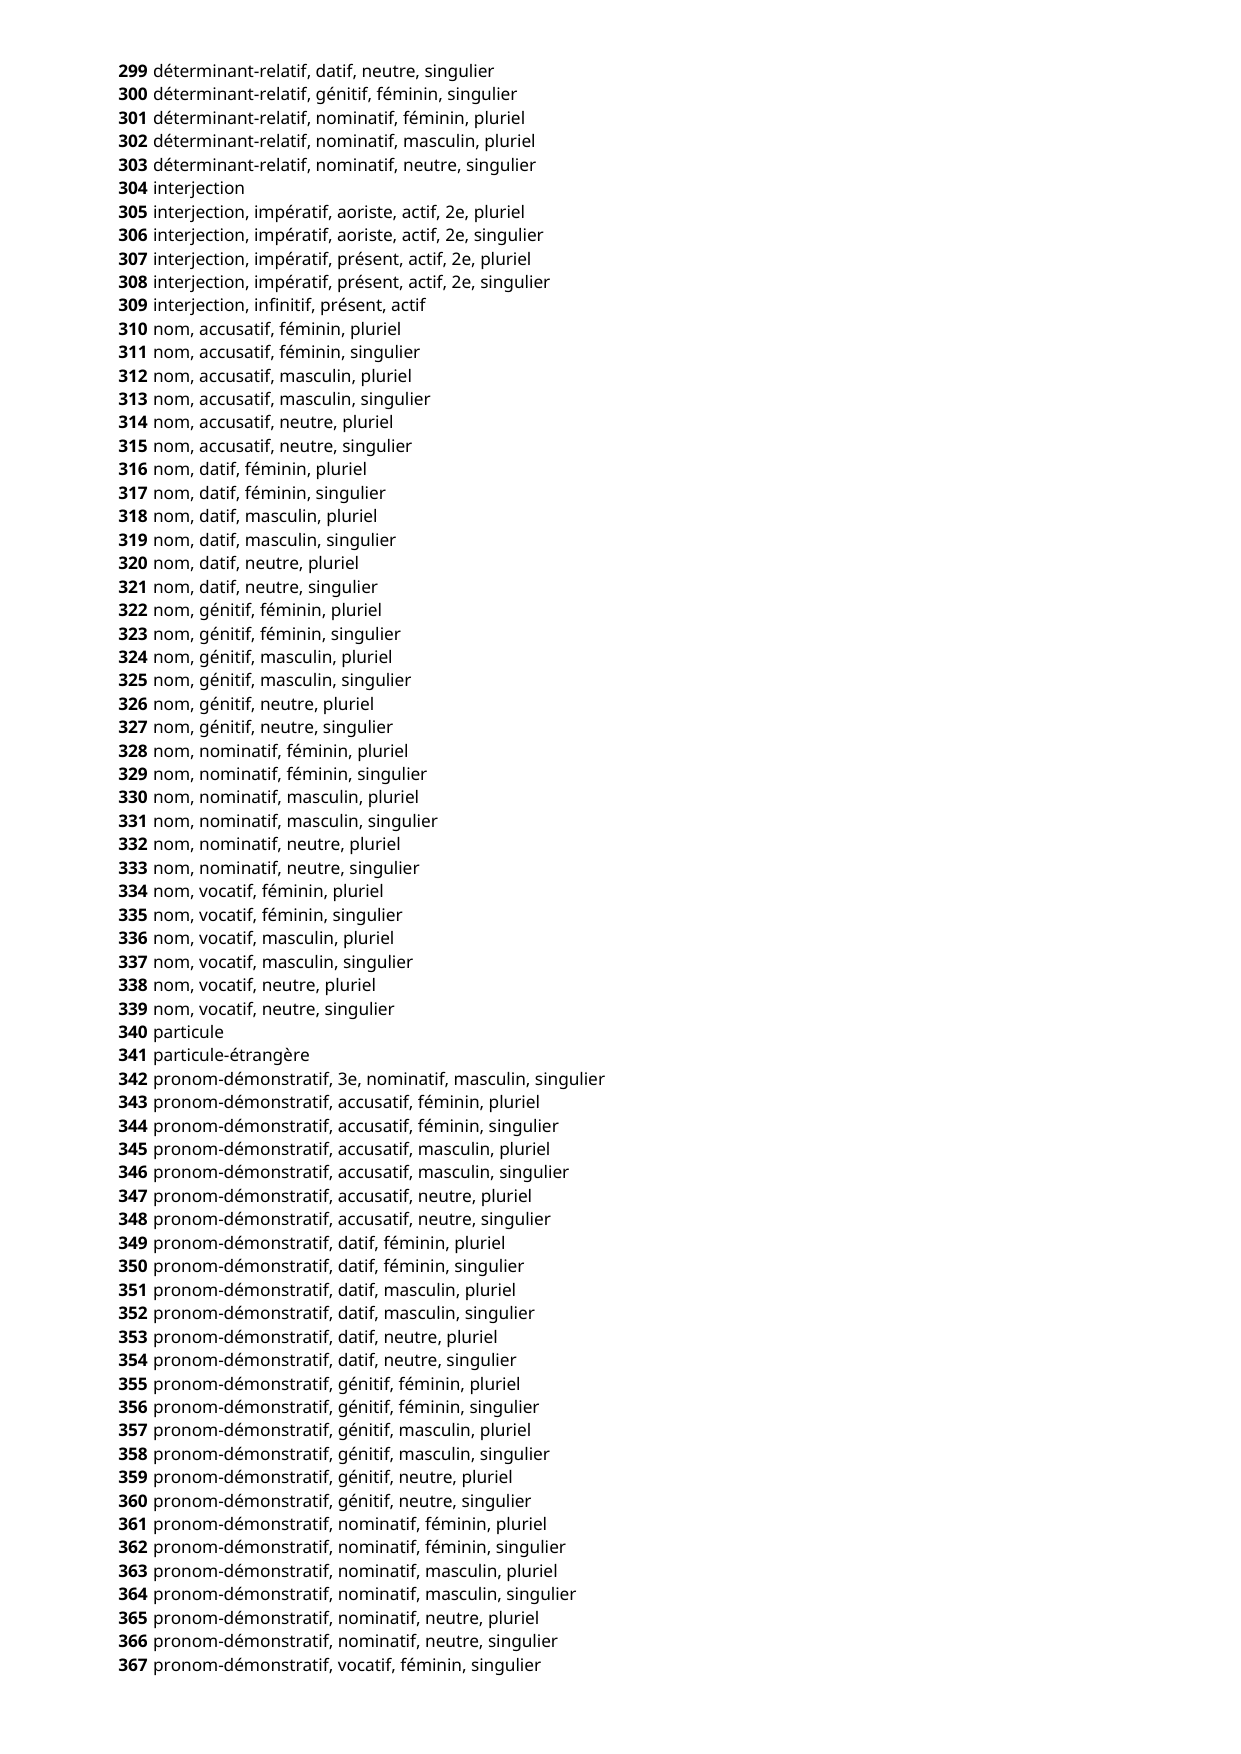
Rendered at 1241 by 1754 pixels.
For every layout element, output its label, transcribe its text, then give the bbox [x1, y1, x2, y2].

table_cell nom, vocatif, masculin, pluriel [153, 926, 1240, 950]
table_cell nom, génitif, masculin, pluriel [153, 645, 1240, 668]
table_cell 336 [118, 926, 153, 950]
table_cell pronom-démonstratif, accusatif, féminin, singulier [153, 1114, 1240, 1137]
table_cell nom, vocatif, neutre, singulier [153, 997, 1240, 1020]
table_cell pronom-démonstratif, datif, féminin, singulier [153, 1254, 1240, 1278]
table_cell 361 [118, 1512, 153, 1536]
table_cell 354 [118, 1348, 153, 1372]
table_cell 302 [118, 129, 153, 153]
table_cell nom, accusatif, féminin, singulier [153, 340, 1240, 364]
table_cell 352 [118, 1301, 153, 1325]
table_cell 326 [118, 692, 153, 715]
table_cell interjection, impératif, présent, actif, 2e, pluriel [153, 247, 1240, 270]
table_cell nom, datif, masculin, pluriel [153, 504, 1240, 528]
table_cell nom, nominatif, masculin, pluriel [153, 786, 1240, 809]
table_cell pronom-démonstratif, datif, neutre, singulier [153, 1348, 1240, 1372]
table_cell 312 [118, 364, 153, 387]
table_cell pronom-démonstratif, nominatif, féminin, pluriel [153, 1512, 1240, 1536]
table_cell pronom-démonstratif, nominatif, neutre, pluriel [153, 1606, 1240, 1629]
table_cell 367 [118, 1653, 153, 1676]
table_cell nom, accusatif, neutre, pluriel [153, 411, 1240, 434]
table_cell 341 [118, 1044, 153, 1067]
table_cell pronom-démonstratif, nominatif, masculin, singulier [153, 1583, 1240, 1606]
table_cell 346 [118, 1161, 153, 1184]
table_cell 324 [118, 645, 153, 668]
table_cell nom, nominatif, féminin, pluriel [153, 739, 1240, 762]
table_cell 348 [118, 1208, 153, 1231]
table_cell 332 [118, 833, 153, 856]
table_cell nom, datif, masculin, singulier [153, 528, 1240, 551]
table_cell 316 [118, 458, 153, 481]
table_cell 353 [118, 1325, 153, 1348]
table_cell 322 [118, 598, 153, 622]
table_cell pronom-démonstratif, nominatif, féminin, singulier [153, 1536, 1240, 1559]
table_cell 313 [118, 387, 153, 411]
table_cell nom, accusatif, masculin, pluriel [153, 364, 1240, 387]
table_cell 321 [118, 575, 153, 598]
table_cell 299 [118, 59, 153, 82]
table_cell 350 [118, 1254, 153, 1278]
table_cell pronom-démonstratif, génitif, féminin, singulier [153, 1395, 1240, 1418]
table_cell interjection, infinitif, présent, actif [153, 294, 1240, 317]
table_cell nom, accusatif, féminin, pluriel [153, 317, 1240, 340]
table_cell 345 [118, 1137, 153, 1161]
table_cell pronom-démonstratif, génitif, neutre, singulier [153, 1489, 1240, 1512]
table_cell 327 [118, 715, 153, 739]
table_cell pronom-démonstratif, accusatif, féminin, pluriel [153, 1090, 1240, 1114]
table_cell 343 [118, 1090, 153, 1114]
table_cell déterminant-relatif, génitif, féminin, singulier [153, 83, 1240, 106]
table_cell nom, datif, féminin, singulier [153, 481, 1240, 504]
table_cell interjection [153, 176, 1240, 200]
table_cell nom, accusatif, neutre, singulier [153, 434, 1240, 457]
table_cell nom, nominatif, neutre, pluriel [153, 833, 1240, 856]
table_cell pronom-démonstratif, accusatif, neutre, pluriel [153, 1184, 1240, 1207]
table_cell 317 [118, 481, 153, 504]
table_cell nom, vocatif, féminin, singulier [153, 903, 1240, 926]
table_cell pronom-démonstratif, vocatif, féminin, singulier [153, 1653, 1240, 1676]
table_cell 355 [118, 1372, 153, 1395]
table_cell 337 [118, 950, 153, 973]
table_cell 363 [118, 1559, 153, 1582]
table_cell pronom-démonstratif, accusatif, masculin, pluriel [153, 1137, 1240, 1161]
table_cell 365 [118, 1606, 153, 1629]
table_cell 303 [118, 153, 153, 176]
table_cell nom, génitif, féminin, pluriel [153, 598, 1240, 622]
table_cell 364 [118, 1583, 153, 1606]
table_cell 344 [118, 1114, 153, 1137]
table_cell 325 [118, 669, 153, 692]
table_cell nom, datif, féminin, pluriel [153, 458, 1240, 481]
table_cell 366 [118, 1629, 153, 1653]
table_cell nom, génitif, neutre, singulier [153, 715, 1240, 739]
table_cell 307 [118, 247, 153, 270]
table_cell nom, vocatif, féminin, pluriel [153, 879, 1240, 903]
table_cell 311 [118, 340, 153, 364]
table_cell pronom-démonstratif, génitif, neutre, pluriel [153, 1465, 1240, 1489]
table_cell nom, génitif, masculin, singulier [153, 669, 1240, 692]
table_cell pronom-démonstratif, datif, masculin, pluriel [153, 1278, 1240, 1301]
table_cell nom, génitif, neutre, pluriel [153, 692, 1240, 715]
table_cell 335 [118, 903, 153, 926]
table_cell 334 [118, 879, 153, 903]
table_cell déterminant-relatif, nominatif, neutre, singulier [153, 153, 1240, 176]
table_cell 308 [118, 270, 153, 293]
table_cell 319 [118, 528, 153, 551]
table_cell pronom-démonstratif, nominatif, neutre, singulier [153, 1629, 1240, 1653]
table_cell 306 [118, 223, 153, 247]
table_cell particule [153, 1020, 1240, 1043]
table_cell 320 [118, 551, 153, 575]
table_cell pronom-démonstratif, datif, féminin, pluriel [153, 1231, 1240, 1254]
table_cell pronom-démonstratif, génitif, masculin, singulier [153, 1442, 1240, 1465]
table_cell 323 [118, 622, 153, 645]
table_cell nom, nominatif, féminin, singulier [153, 762, 1240, 786]
table_cell pronom-démonstratif, accusatif, neutre, singulier [153, 1208, 1240, 1231]
table_cell pronom-démonstratif, 3e, nominatif, masculin, singulier [153, 1067, 1240, 1090]
table_cell interjection, impératif, aoriste, actif, 2e, pluriel [153, 200, 1240, 223]
table_cell 300 [118, 83, 153, 106]
table_cell 351 [118, 1278, 153, 1301]
table_cell 333 [118, 856, 153, 879]
table_cell pronom-démonstratif, génitif, masculin, pluriel [153, 1419, 1240, 1442]
table_cell nom, nominatif, masculin, singulier [153, 809, 1240, 832]
table_cell nom, accusatif, masculin, singulier [153, 387, 1240, 411]
table_cell interjection, impératif, présent, actif, 2e, singulier [153, 270, 1240, 293]
table_cell 360 [118, 1489, 153, 1512]
table_cell 359 [118, 1465, 153, 1489]
table_cell nom, nominatif, neutre, singulier [153, 856, 1240, 879]
table_cell pronom-démonstratif, datif, neutre, pluriel [153, 1325, 1240, 1348]
table_cell 358 [118, 1442, 153, 1465]
table_cell 310 [118, 317, 153, 340]
table_cell 342 [118, 1067, 153, 1090]
table_cell 305 [118, 200, 153, 223]
table_cell 318 [118, 504, 153, 528]
table_cell 314 [118, 411, 153, 434]
table_cell déterminant-relatif, datif, neutre, singulier [153, 59, 1240, 82]
table_cell particule-étrangère [153, 1044, 1240, 1067]
table_cell 301 [118, 106, 153, 129]
table_cell 330 [118, 786, 153, 809]
table_cell interjection, impératif, aoriste, actif, 2e, singulier [153, 223, 1240, 247]
table_cell pronom-démonstratif, génitif, féminin, pluriel [153, 1372, 1240, 1395]
table_cell pronom-démonstratif, datif, masculin, singulier [153, 1301, 1240, 1325]
table_cell 340 [118, 1020, 153, 1043]
table_cell nom, datif, neutre, singulier [153, 575, 1240, 598]
table_cell 356 [118, 1395, 153, 1418]
table_cell pronom-démonstratif, accusatif, masculin, singulier [153, 1161, 1240, 1184]
table_cell 347 [118, 1184, 153, 1207]
table_cell 339 [118, 997, 153, 1020]
table_cell 349 [118, 1231, 153, 1254]
table_cell nom, vocatif, neutre, pluriel [153, 973, 1240, 997]
table_cell nom, vocatif, masculin, singulier [153, 950, 1240, 973]
table_cell déterminant-relatif, nominatif, féminin, pluriel [153, 106, 1240, 129]
table_cell 329 [118, 762, 153, 786]
table_cell 315 [118, 434, 153, 457]
table_cell nom, génitif, féminin, singulier [153, 622, 1240, 645]
table_cell 362 [118, 1536, 153, 1559]
table_cell 357 [118, 1419, 153, 1442]
table_cell déterminant-relatif, nominatif, masculin, pluriel [153, 129, 1240, 153]
table_cell pronom-démonstratif, nominatif, masculin, pluriel [153, 1559, 1240, 1582]
table_cell 338 [118, 973, 153, 997]
table_cell nom, datif, neutre, pluriel [153, 551, 1240, 575]
table_cell 309 [118, 294, 153, 317]
table_cell 304 [118, 176, 153, 200]
table_cell 328 [118, 739, 153, 762]
table_cell 331 [118, 809, 153, 832]
